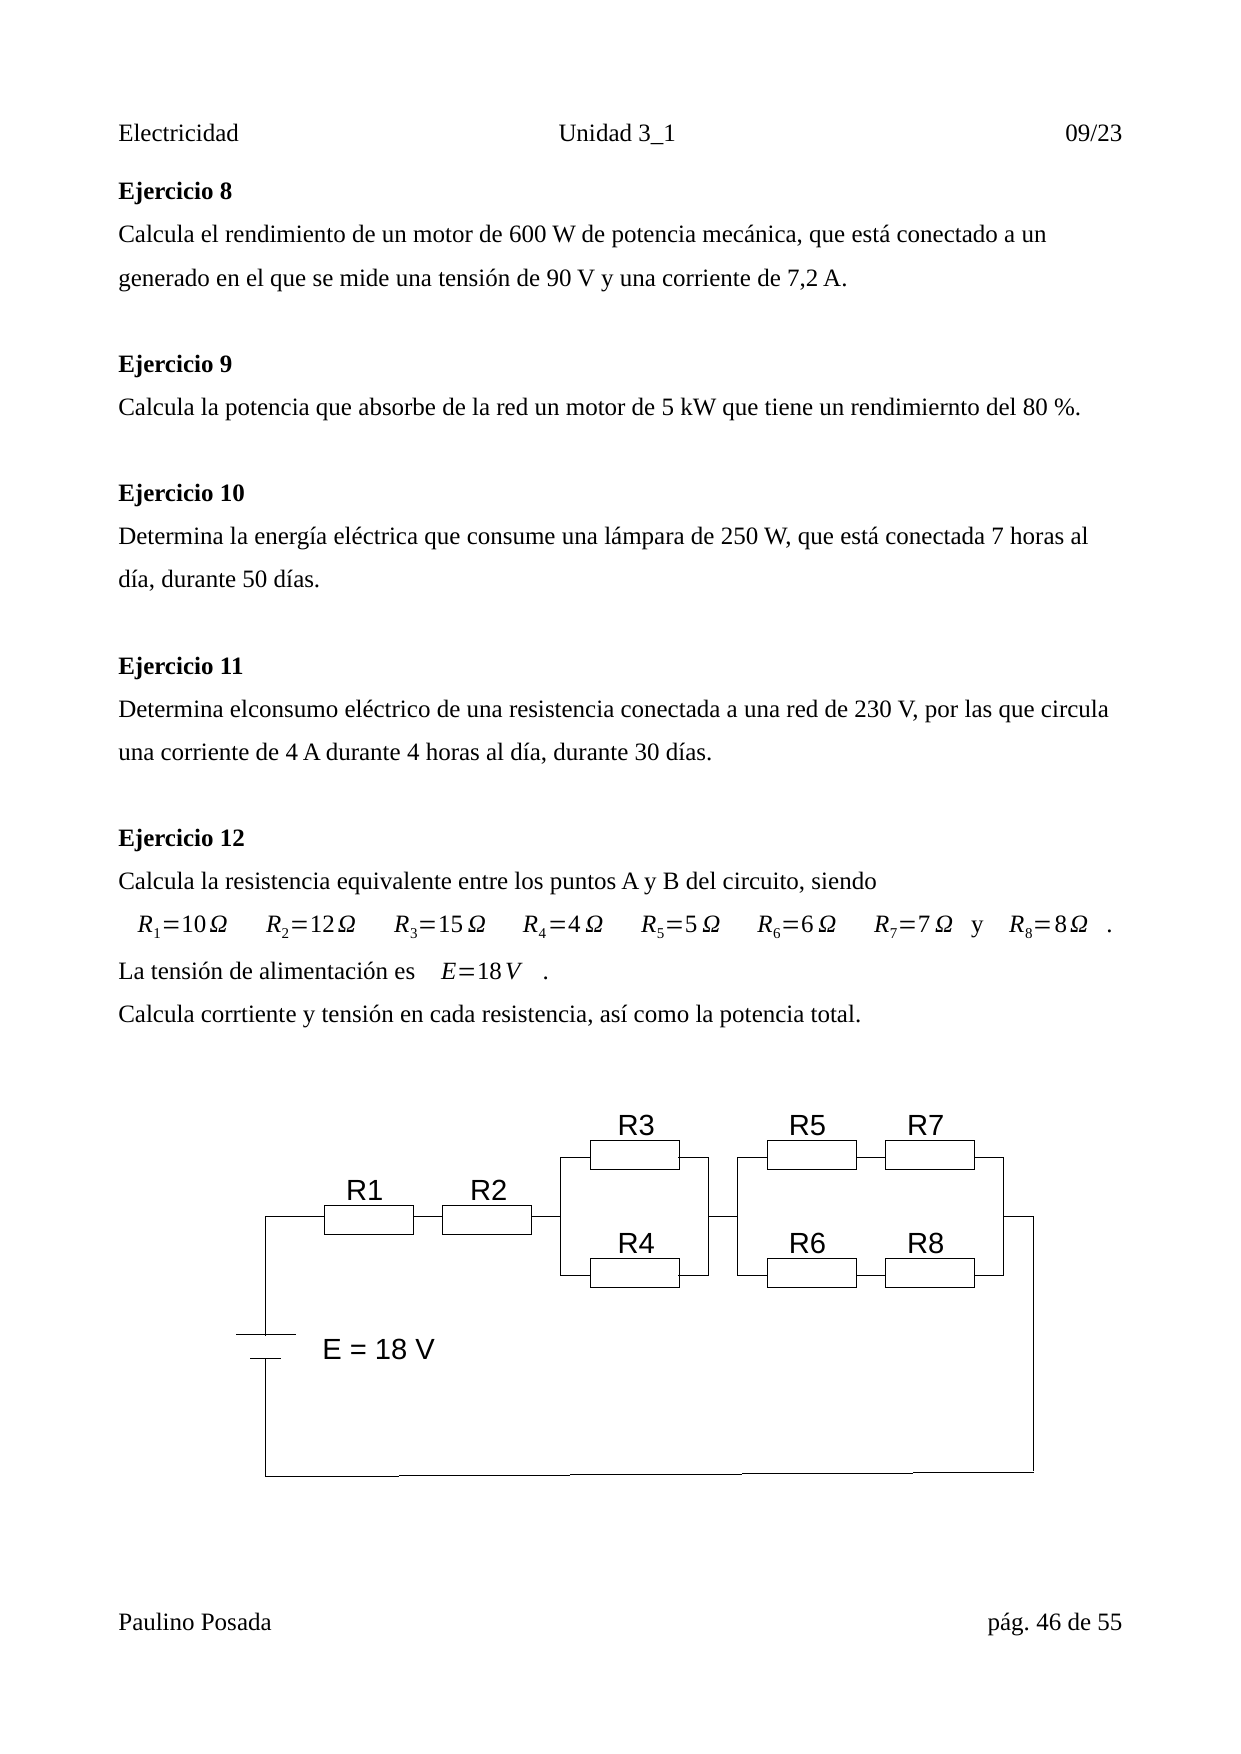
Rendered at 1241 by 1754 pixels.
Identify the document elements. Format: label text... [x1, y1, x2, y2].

text Determina la energía eléctrica que consume una lámpara de 250 W, que está conectada 7 horas al día, durante 50 días. [118, 521, 1122, 593]
text Ejercicio 9 [118, 349, 1122, 378]
text Ejercicio 8 [118, 176, 1122, 205]
text Ejercicio 10 [118, 478, 1122, 507]
text Calcula la resistencia equivalente entre los puntos A y B del circuito, siendo [118, 866, 1122, 895]
text Ejercicio 11 [118, 651, 1122, 679]
text Ejercicio 12 [118, 823, 1122, 852]
text Calcula corrtiente y tensión en cada resistencia, así como la potencia total. [118, 999, 1122, 1028]
text Calcula la potencia que absorbe de la red un motor de 5 kW que tiene un rendimiernto del 80 %. [118, 392, 1122, 421]
text Calcula el rendimiento de un motor de 600 W de potencia mecánica, que está conectado a un generado en el que se mide una tensión de 90 V y una corriente de 7,2 A. [118, 219, 1122, 291]
text Determina elconsumo eléctrico de una resistencia conectada a una red de 230 V, por las que circula una corriente de 4 A durante 4 horas al día, durante 30 días. [118, 694, 1122, 766]
text y . La tensión de alimentación es . [118, 909, 1122, 985]
